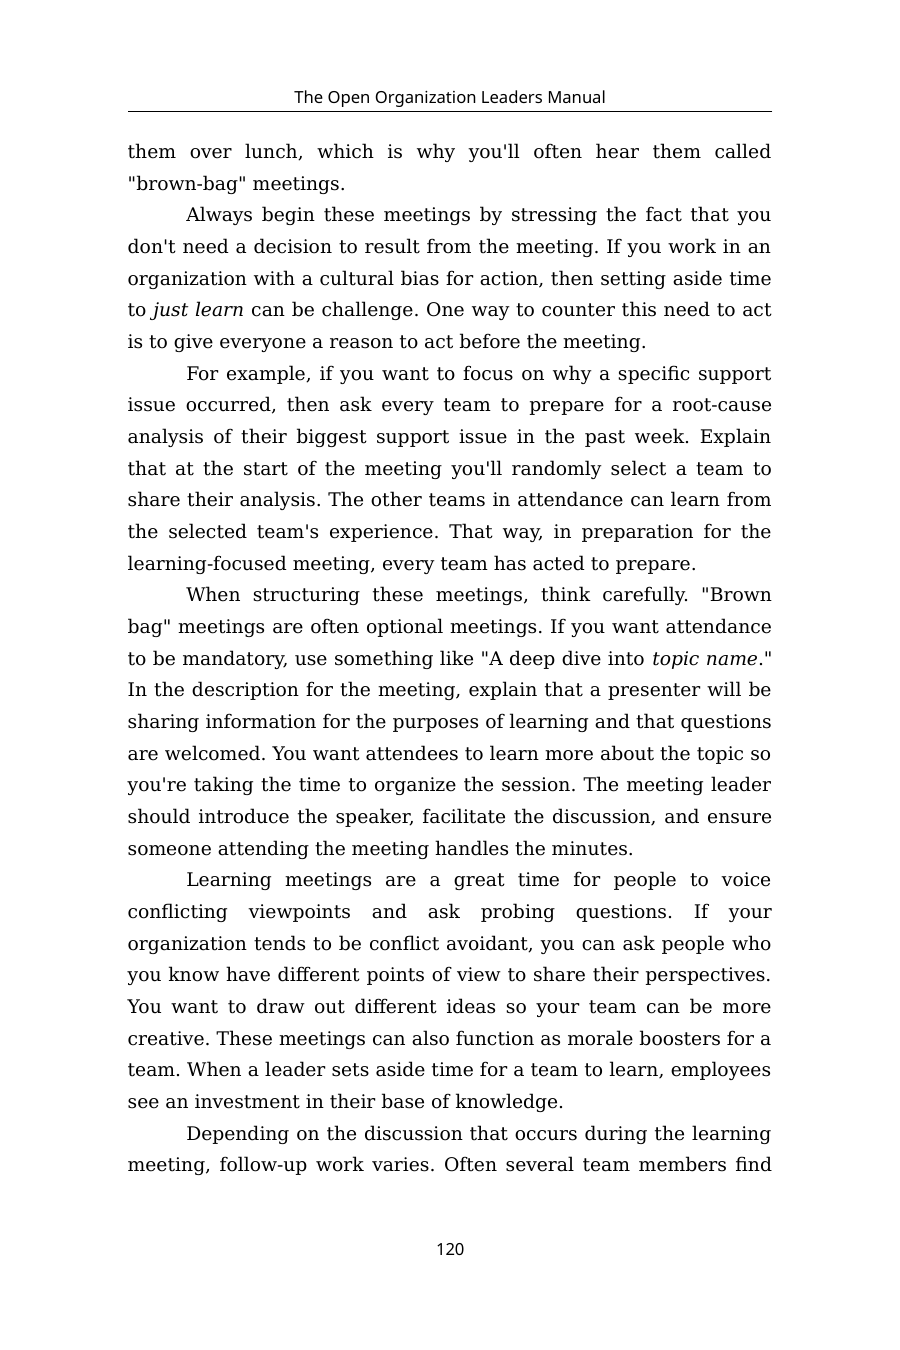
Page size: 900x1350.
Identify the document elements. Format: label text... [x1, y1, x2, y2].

text For example, if you want to focus on why a specific support issue occurred, then ask every team to prepare for a root-cause analysis of their biggest support issue in the past week. Explain that at the start of the meeting you'll randomly select a team to share their analysis. The other teams in attendance can learn from the selected team's experience. That way, in preparation for the learning-focused meeting, every team has acted to prepare. [127, 363, 772, 574]
text When structuring these meetings, think carefully. "Brown bag" meetings are often optional meetings. If you want attendance to be mandatory, use something like "A deep dive into topic name." In the description for the meeting, explain that a presenter will be sharing information for the purposes of learning and that questions are welcomed. You want attendees to learn more about the topic so you're taking the time to organize the session. The meeting leader should introduce the speaker, facilitate the discussion, and ensure someone attending the meeting handles the minutes. [127, 584, 772, 859]
text Learning meetings are a great time for people to voice conflicting viewpoints and ask probing questions. If your organization tends to be conflict avoidant, you can ask people who you know have different points of view to share their perspectives. You want to draw out different ideas so your team can be more creative. These meetings can also function as morale boosters for a team. When a leader sets aside time for a team to learn, employees see an investment in their base of knowledge. [127, 869, 772, 1113]
text Depending on the discussion that occurs during the learning meeting, follow-up work varies. Often several team members find [127, 1123, 772, 1176]
text Always begin these meetings by stressing the fact that you don't need a decision to result from the meeting. If you work in an organization with a cultural bias for action, then setting aside time to just learn can be challenge. One way to counter this need to act is to give everyone a reason to act before the meeting. [127, 204, 772, 353]
text them over lunch, which is why you'll often hear them called "brown-bag" meetings. [127, 141, 772, 194]
